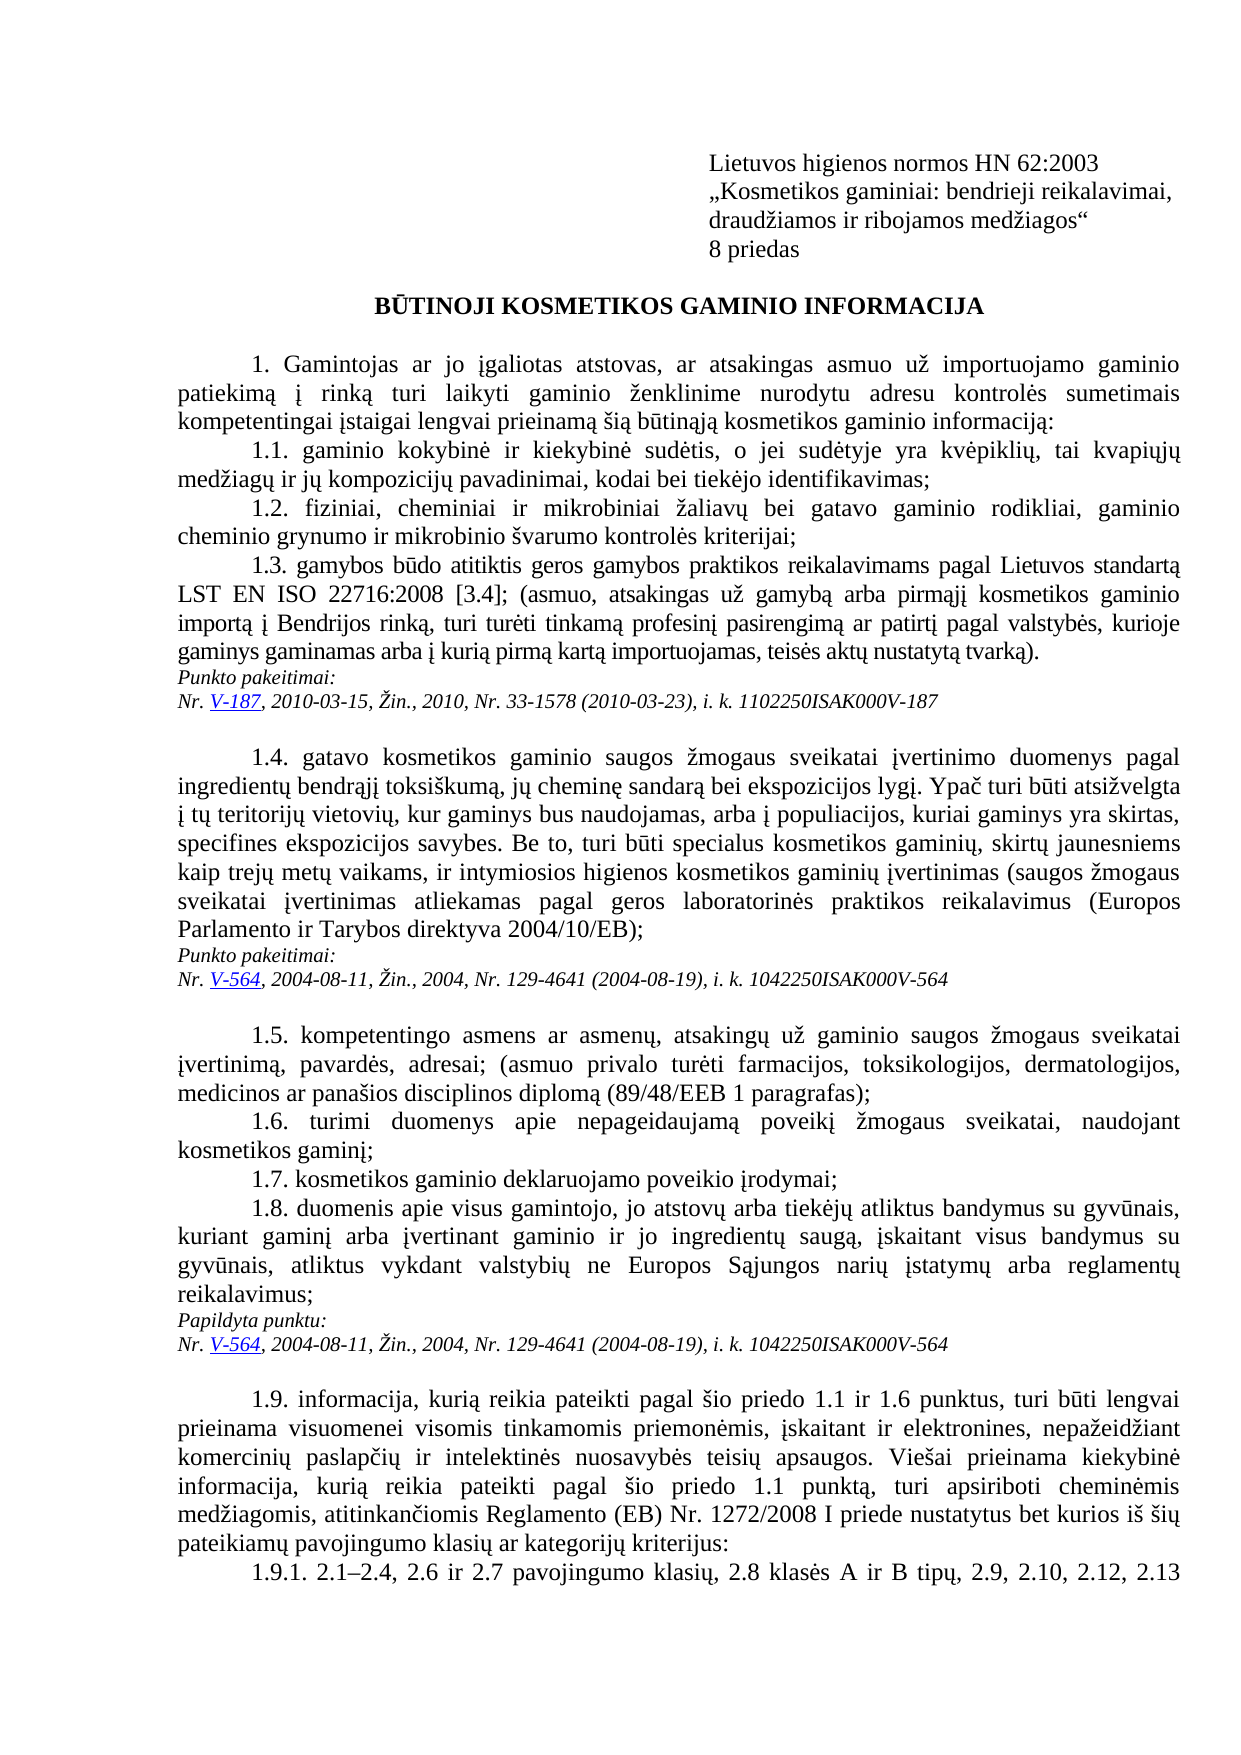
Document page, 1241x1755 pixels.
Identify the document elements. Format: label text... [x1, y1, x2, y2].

text Būtinoji kosmetikos gaminio informacija [177, 291, 1181, 320]
text 1.9.1. 2.1–2.4, 2.6 ir 2.7 pavojingumo klasių, 2.8 klasės A ir B tipų, 2.9, 2.10, 2.12, 2.13 [177, 1557, 1181, 1586]
text Punkto pakeitimai: [177, 943, 1181, 967]
text 1.5. kompetentingo asmens ar asmenų, atsakingų už gaminio saugos žmogaus sveikatai įvertinimą, pavardės, adresai; (asmuo privalo turėti farmacijos, toksikologijos, dermatologijos, medicinos ar panašios disciplinos diplomą (89/48/EEB 1 paragrafas); [177, 1020, 1181, 1106]
text 1.8. duomenis apie visus gamintojo, jo atstovų arba tiekėjų atliktus bandymus su gyvūnais, kuriant gaminį arba įvertinant gaminio ir jo ingredientų saugą, įskaitant visus bandymus su gyvūnais, atliktus vykdant valstybių ne Europos Sąjungos narių įstatymų arba reglamentų reikalavimus; [177, 1193, 1181, 1308]
text 8 priedas [177, 234, 1181, 263]
text Nr. V-564, 2004-08-11, Žin., 2004, Nr. 129-4641 (2004-08-19), i. k. 1042250ISAK000V-564 [177, 1332, 1181, 1356]
text 1.7. kosmetikos gaminio deklaruojamo poveikio įrodymai; [177, 1164, 1181, 1193]
text 1.2. fiziniai, cheminiai ir mikrobiniai žaliavų bei gatavo gaminio rodikliai, gaminio cheminio grynumo ir mikrobinio švarumo kontrolės kriterijai; [177, 493, 1181, 550]
text Papildyta punktu: [177, 1308, 1181, 1332]
text 1.9. informacija, kurią reikia pateikti pagal šio priedo 1.1 ir 1.6 punktus, turi būti lengvai prieinama visuomenei visomis tinkamomis priemonėmis, įskaitant ir elektronines, nepažeidžiant komercinių paslapčių ir intelektinės nuosavybės teisių apsaugos. Viešai prieinama kiekybinė informacija, kurią reikia pateikti pagal šio priedo 1.1 punktą, turi apsiriboti cheminėmis medžiagomis, atitinkančiomis Reglamento (EB) Nr. 1272/2008 I priede nustatytus bet kurios iš šių pateikiamų pavojingumo klasių ar kategorijų kriterijus: [177, 1384, 1181, 1557]
text 1.6. turimi duomenys apie nepageidaujamą poveikį žmogaus sveikatai, naudojant kosmetikos gaminį; [177, 1106, 1181, 1164]
text Nr. V-187, 2010-03-15, Žin., 2010, Nr. 33-1578 (2010-03-23), i. k. 1102250ISAK000V-187 [177, 689, 1181, 713]
text 1.3. gamybos būdo atitiktis geros gamybos praktikos reikalavimams pagal Lietuvos standartą LST EN ISO 22716:2008 [3.4]; (asmuo, atsakingas už gamybą arba pirmąjį kosmetikos gaminio importą į Bendrijos rinką, turi turėti tinkamą profesinį pasirengimą ar patirtį pagal valstybės, kurioje gaminys gaminamas arba į kurią pirmą kartą importuojamas, teisės aktų nustatytą tvarką). [177, 550, 1181, 665]
text draudžiamos ir ribojamos medžiagos“ [177, 205, 1181, 234]
text Punkto pakeitimai: [177, 665, 1181, 689]
text 1.4. gatavo kosmetikos gaminio saugos žmogaus sveikatai įvertinimo duomenys pagal ingredientų bendrąjį toksiškumą, jų cheminę sandarą bei ekspozicijos lygį. Ypač turi būti atsižvelgta į tų teritorijų vietovių, kur gaminys bus naudojamas, arba į populiacijos, kuriai gaminys yra skirtas, specifines ekspozicijos savybes. Be to, turi būti specialus kosmetikos gaminių, skirtų jaunesniems kaip trejų metų vaikams, ir intymiosios higienos kosmetikos gaminių įvertinimas (saugos žmogaus sveikatai įvertinimas atliekamas pagal geros laboratorinės praktikos reikalavimus (Europos Parlamento ir Tarybos direktyva 2004/10/EB); [177, 742, 1181, 943]
text Lietuvos higienos normos HN 62:2003 [177, 148, 1181, 176]
text 1. Gamintojas ar jo įgaliotas atstovas, ar atsakingas asmuo už importuojamo gaminio patiekimą į rinką turi laikyti gaminio ženklinime nurodytu adresu kontrolės sumetimais kompetentingai įstaigai lengvai prieinamą šią būtinąją kosmetikos gaminio informaciją: [177, 349, 1181, 435]
text 1.1. gaminio kokybinė ir kiekybinė sudėtis, o jei sudėtyje yra kvėpiklių, tai kvapiųjų medžiagų ir jų kompozicijų pavadinimai, kodai bei tiekėjo identifikavimas; [177, 435, 1181, 493]
text „Kosmetikos gaminiai: bendrieji reikalavimai, [177, 176, 1181, 205]
text Nr. V-564, 2004-08-11, Žin., 2004, Nr. 129-4641 (2004-08-19), i. k. 1042250ISAK000V-564 [177, 967, 1181, 991]
